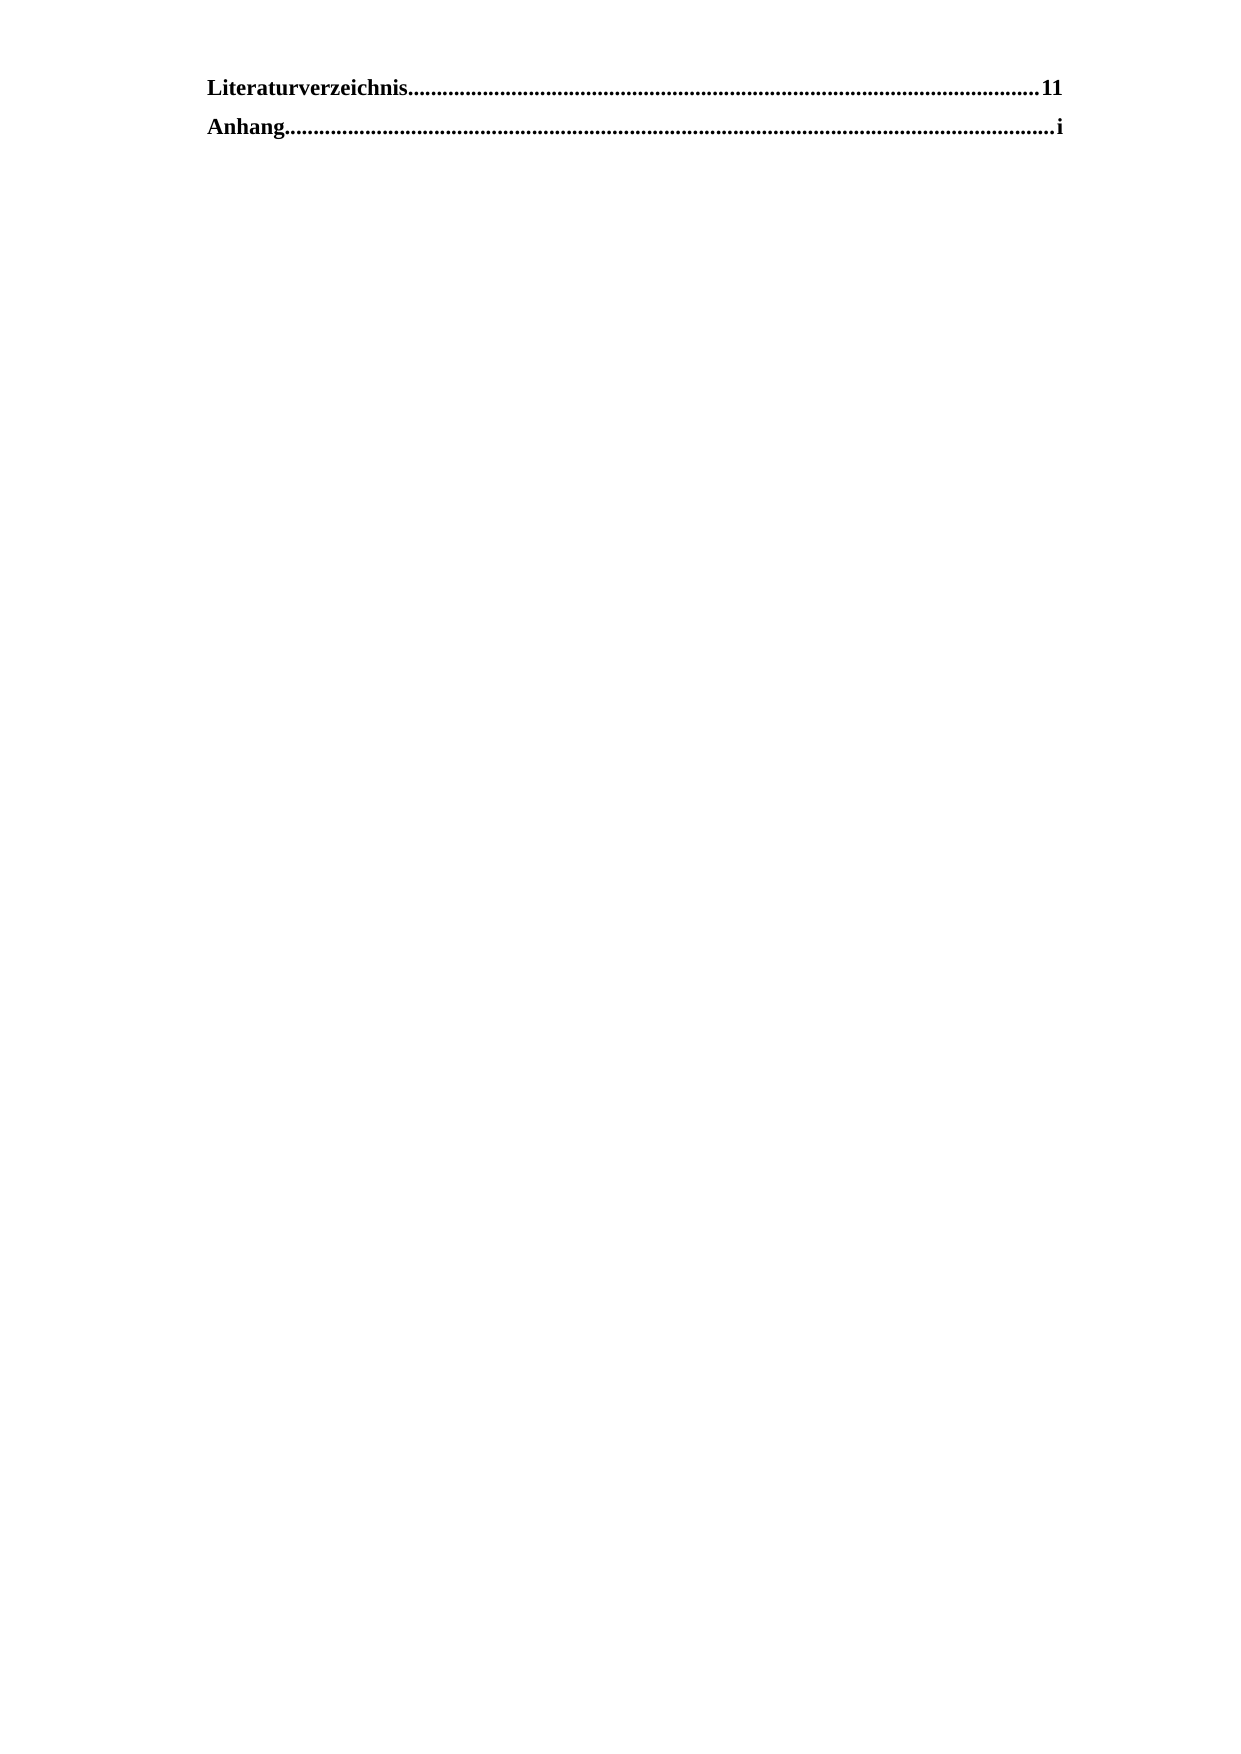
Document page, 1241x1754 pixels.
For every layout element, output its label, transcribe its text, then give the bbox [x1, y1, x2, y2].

text Anhang i [207, 113, 1063, 139]
text Literaturverzeichnis 11 [207, 74, 1063, 100]
